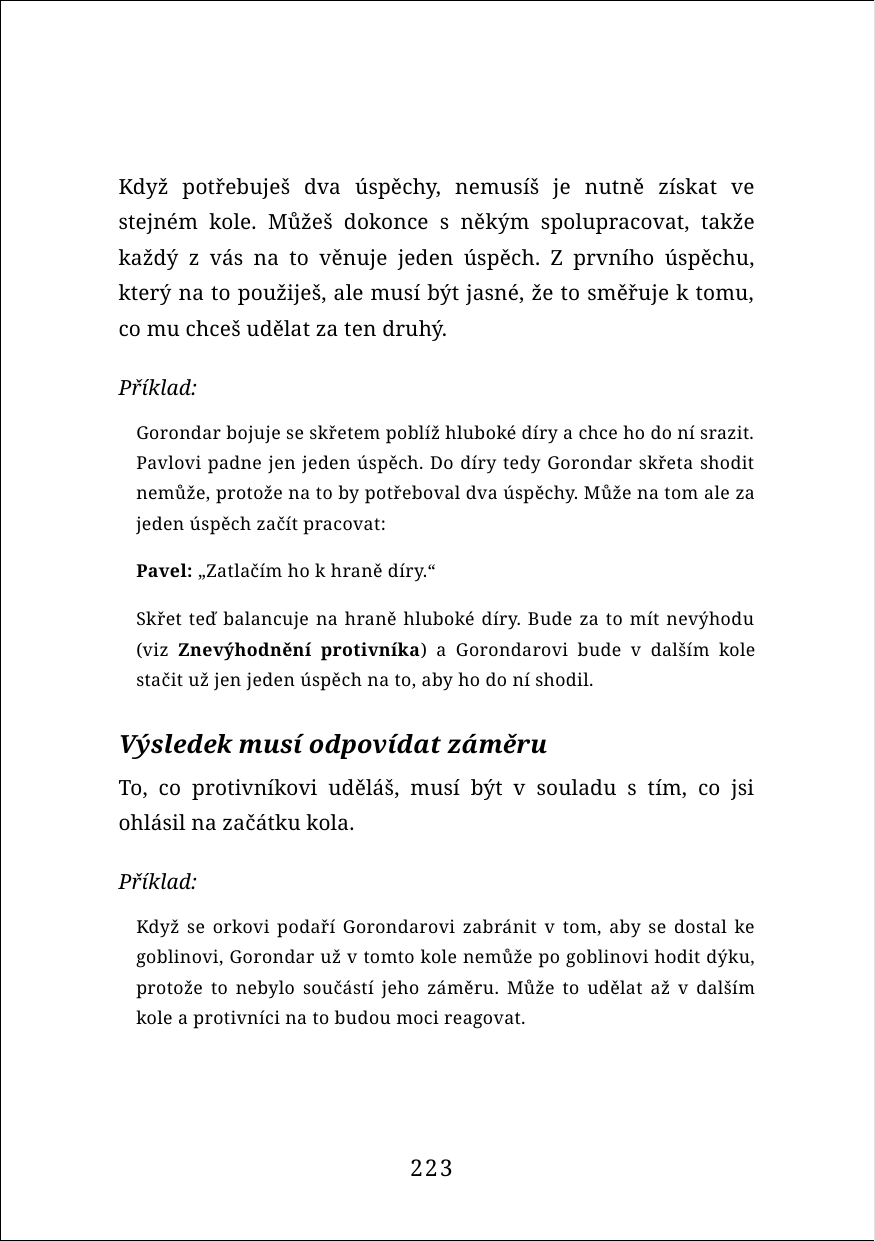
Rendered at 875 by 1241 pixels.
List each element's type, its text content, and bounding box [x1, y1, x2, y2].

text Příklad: [118, 867, 756, 896]
text Když potřebuješ dva úspěchy, nemusíš je nutně získat ve stejném kole. Můžeš dokonce s někým spolupracovat, takže každý z vás na to věnuje jeden úspěch. Z prvního úspěchu, který na to použiješ, ale musí být jasné, že to směřuje k tomu, co mu chceš udělat za ten druhý. [118, 172, 756, 342]
text To, co protivníkovi uděláš, musí být v souladu s tím, co jsi ohlásil na začátku kola. [118, 773, 756, 837]
text Pavel: „Zatlačím ho k hraně díry.“ [136, 559, 756, 583]
subtitle Výsledek musí odpovídat záměru [118, 727, 756, 761]
text Když se orkovi podaří Gorondarovi zabránit v tom, aby se dostal ke goblinovi, Gorondar už v tomto kole nemůže po goblinovi hodit dýku, protože to nebylo součástí jeho záměru. Může to udělat až v dalším kole a protivníci na to budou moci reagovat. [136, 915, 756, 1029]
text Příklad: [118, 373, 756, 401]
text Gorondar bojuje se skřetem poblíž hluboké díry a chce ho do ní srazit. Pavlovi padne jen jeden úspěch. Do díry tedy Gorondar skřeta shodit nemůže, protože na to by potřeboval dva úspěchy. Může na tom ale za jeden úspěch začít pracovat: [136, 420, 756, 535]
text Skřet teď balancuje na hraně hluboké díry. Bude za to mít nevýhodu (viz Znevýhodnění protivníka) a Gorondarovi bude v dalším kole stačit už jen jeden úspěch na to, aby ho do ní shodil. [136, 607, 756, 691]
